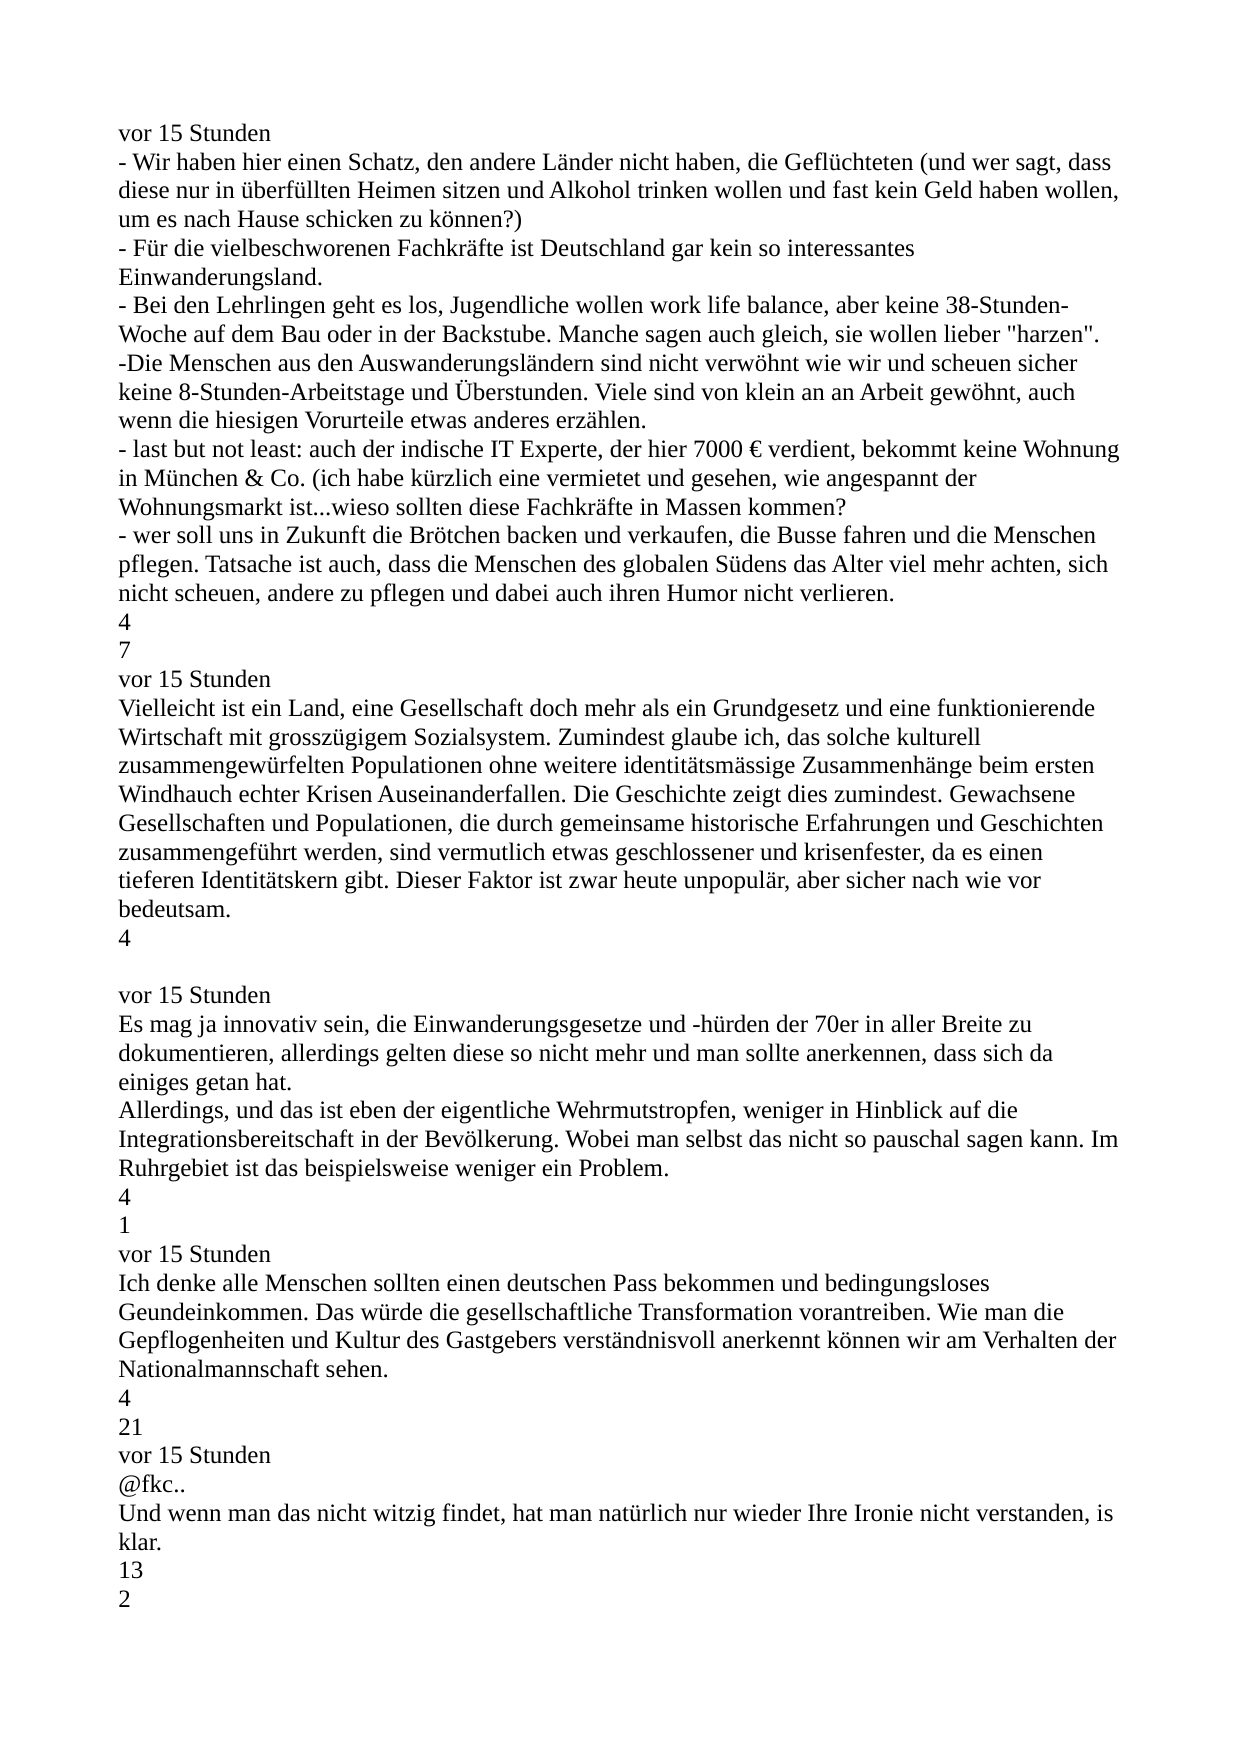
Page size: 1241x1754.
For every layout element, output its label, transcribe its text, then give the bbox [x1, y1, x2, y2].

text 4 [118, 1182, 1122, 1211]
text 13 [118, 1556, 1122, 1584]
text Ich denke alle Menschen sollten einen deutschen Pass bekommen und bedingungsloses Geundeinkommen. Das würde die gesellschaftliche Transformation vorantreiben. Wie man die Gepflogenheiten und Kultur des Gastgebers verständnisvoll anerkennt können wir am Verhalten der Nationalmannschaft sehen. [118, 1268, 1122, 1383]
text vor 15 Stunden [118, 981, 1122, 1009]
text Allerdings, und das ist eben der eigentliche Wehrmutstropfen, weniger in Hinblick auf die Integrationsbereitschaft in der Bevölkerung. Wobei man selbst das nicht so pauschal sagen kann. Im Ruhrgebiet ist das beispielsweise weniger ein Problem. [118, 1096, 1122, 1182]
text - Für die vielbeschworenen Fachkräfte ist Deutschland gar kein so interessantes Einwanderungsland. [118, 233, 1122, 291]
text 4 [118, 923, 1122, 952]
text Und wenn man das nicht witzig findet, hat man natürlich nur wieder Ihre Ironie nicht verstanden, is klar. [118, 1498, 1122, 1556]
text vor 15 Stunden [118, 118, 1122, 147]
text - wer soll uns in Zukunft die Brötchen backen und verkaufen, die Busse fahren und die Menschen pflegen. Tatsache ist auch, dass die Menschen des globalen Südens das Alter viel mehr achten, sich nicht scheuen, andere zu pflegen und dabei auch ihren Humor nicht verlieren. [118, 521, 1122, 607]
text - last but not least: auch der indische IT Experte, der hier 7000 € verdient, bekommt keine Wohnung in München & Co. (ich habe kürzlich eine vermietet und gesehen, wie angespannt der Wohnungsmarkt ist...wieso sollten diese Fachkräfte in Massen kommen? [118, 434, 1122, 521]
text 2 [118, 1584, 1122, 1613]
text vor 15 Stunden [118, 664, 1122, 693]
text Es mag ja innovativ sein, die Einwanderungsgesetze und -hürden der 70er in aller Breite zu dokumentieren, allerdings gelten diese so nicht mehr und man sollte anerkennen, dass sich da einiges getan hat. [118, 1009, 1122, 1096]
text - Bei den Lehrlingen geht es los, Jugendliche wollen work life balance, aber keine 38-Stunden-Woche auf dem Bau oder in der Backstube. Manche sagen auch gleich, sie wollen lieber "harzen". [118, 291, 1122, 348]
text -Die Menschen aus den Auswanderungsländern sind nicht verwöhnt wie wir und scheuen sicher keine 8-Stunden-Arbeitstage und Überstunden. Viele sind von klein an an Arbeit gewöhnt, auch wenn die hiesigen Vorurteile etwas anderes erzählen. [118, 348, 1122, 434]
text 4 [118, 607, 1122, 636]
text vor 15 Stunden [118, 1239, 1122, 1268]
text Vielleicht ist ein Land, eine Gesellschaft doch mehr als ein Grundgesetz und eine funktionierende Wirtschaft mit grosszügigem Sozialsystem. Zumindest glaube ich, das solche kulturell zusammengewürfelten Populationen ohne weitere identitätsmässige Zusammenhänge beim ersten Windhauch echter Krisen Auseinanderfallen. Die Geschichte zeigt dies zumindest. Gewachsene Gesellschaften und Populationen, die durch gemeinsame historische Erfahrungen und Geschichten zusammengeführt werden, sind vermutlich etwas geschlossener und krisenfester, da es einen tieferen Identitätskern gibt. Dieser Faktor ist zwar heute unpopulär, aber sicher nach wie vor bedeutsam. [118, 693, 1122, 923]
text 4 [118, 1383, 1122, 1412]
text @fkc.. [118, 1469, 1122, 1498]
text - Wir haben hier einen Schatz, den andere Länder nicht haben, die Geflüchteten (und wer sagt, dass diese nur in überfüllten Heimen sitzen und Alkohol trinken wollen und fast kein Geld haben wollen, um es nach Hause schicken zu können?) [118, 147, 1122, 233]
text 7 [118, 636, 1122, 664]
text 21 [118, 1412, 1122, 1441]
text vor 15 Stunden [118, 1441, 1122, 1469]
text 1 [118, 1211, 1122, 1239]
